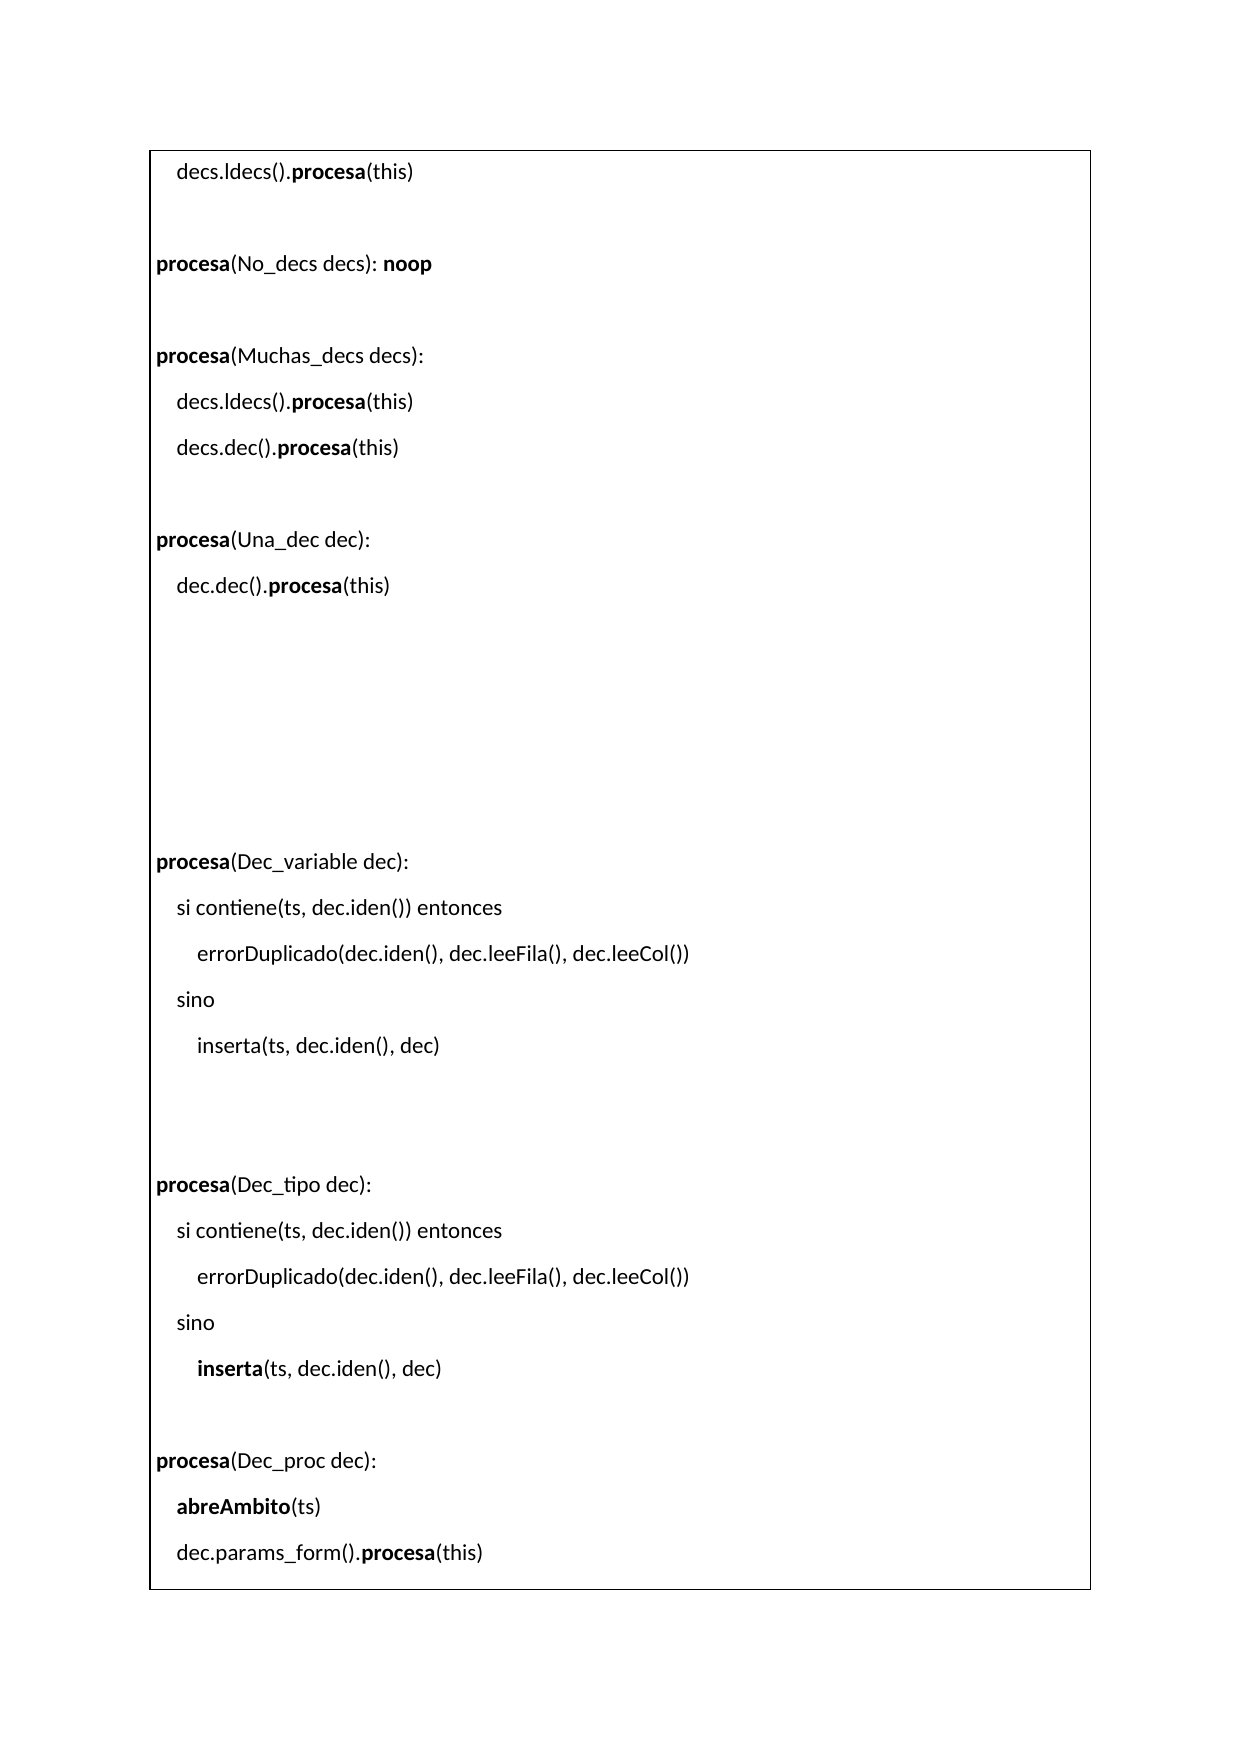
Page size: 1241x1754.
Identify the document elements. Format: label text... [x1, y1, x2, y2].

table_header decs.ldecs().procesa(this) procesa(No_decs decs): noop procesa(Muchas_decs decs): decs.ldecs().procesa(this) decs.dec().procesa(this) procesa(Una_dec dec): dec.dec().procesa(this) procesa(Dec_variable dec): si contiene(ts, dec.iden()) entonces errorDuplicado(dec.iden(), dec.leeFila(), dec.leeCol()) sino inserta(ts, dec.iden(), dec) procesa(Dec_tipo dec): si contiene(ts, dec.iden()) entonces errorDuplicado(dec.iden(), dec.leeFila(), dec.leeCol()) sino inserta(ts, dec.iden(), dec) procesa(Dec_proc dec): abreAmbito(ts) dec.params_form().procesa(this) [151, 151, 1090, 1588]
